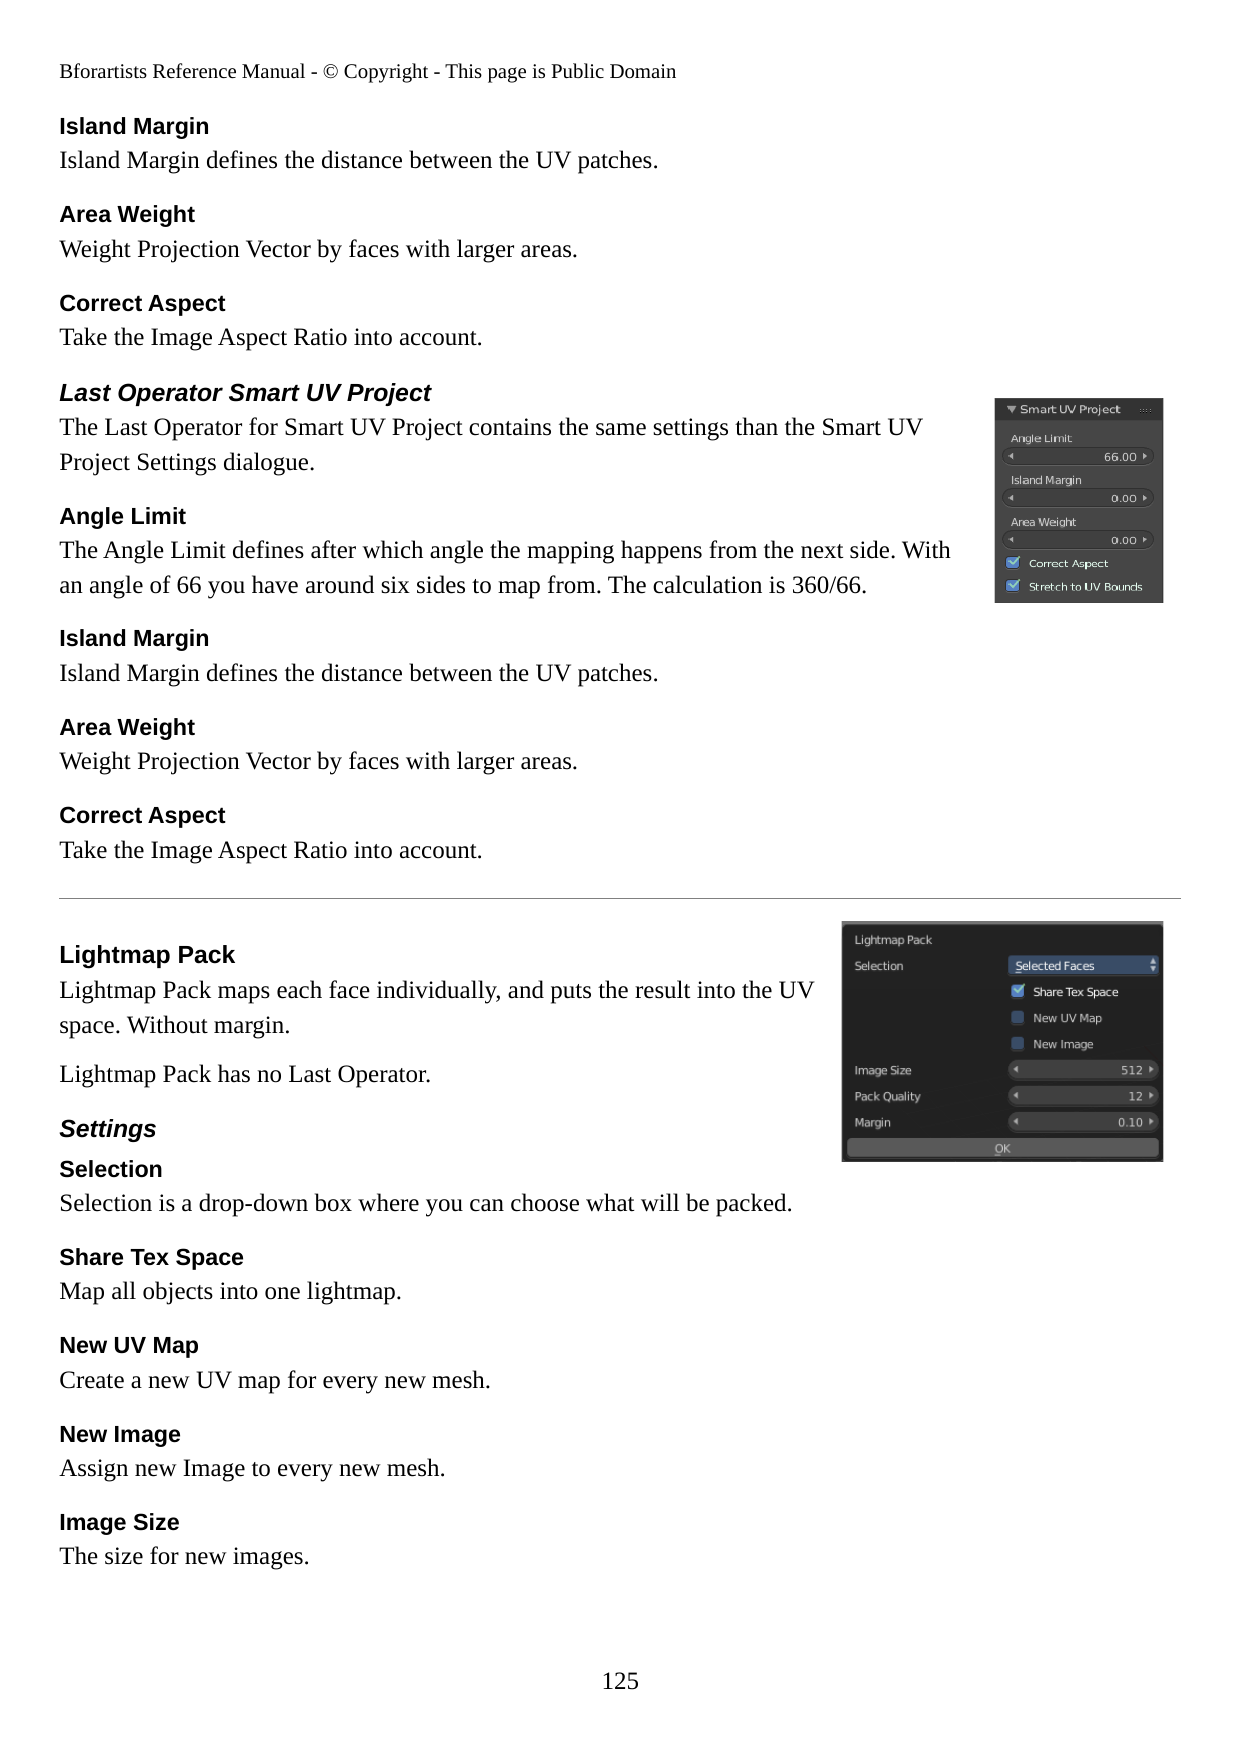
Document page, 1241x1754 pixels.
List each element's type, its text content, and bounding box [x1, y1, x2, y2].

text The Angle Limit defines after which angle the mapping happens from the next side. With an angle of 66 you have around six sides to map from. The calculation is 360/66. [59, 535, 994, 598]
subtitle Last Operator Smart UV Project [59, 378, 1181, 406]
subtitle Island Margin [59, 625, 1181, 652]
subtitle [1164, 502, 1181, 529]
text Island Margin defines the distance between the UV patches. [59, 658, 1181, 687]
text Weight Projection Vector by faces with larger areas. [59, 746, 1181, 775]
subtitle Selection [59, 1155, 1181, 1182]
subtitle [1164, 1114, 1181, 1143]
subtitle Island Margin [59, 113, 1181, 139]
subtitle [1164, 940, 1181, 969]
subtitle Area Weight [59, 713, 1181, 740]
text Weight Projection Vector by faces with larger areas. [59, 234, 1181, 263]
text Lightmap Pack maps each face individually, and puts the result into the UV space. Without margin. [59, 975, 841, 1038]
subtitle Settings [59, 1114, 841, 1143]
subtitle Lightmap Pack [59, 940, 841, 969]
text The Last Operator for Smart UV Project contains the same settings than the Smart UV Project Settings dialogue. [59, 412, 994, 476]
text Map all objects into one lightmap. [59, 1276, 1181, 1305]
text Take the Image Aspect Ratio into account. [59, 835, 1181, 863]
picture [994, 398, 1164, 603]
subtitle Angle Limit [59, 502, 994, 529]
subtitle New UV Map [59, 1332, 1181, 1358]
subtitle Image Size [59, 1508, 1181, 1535]
text The size for new images. [59, 1541, 1181, 1570]
text Assign new Image to every new mesh. [59, 1453, 1181, 1482]
text Selection is a drop-down box where you can choose what will be packed. [59, 1188, 1181, 1217]
subtitle Area Weight [59, 201, 1181, 228]
subtitle New Image [59, 1420, 1181, 1447]
text Island Margin defines the distance between the UV patches. [59, 146, 1181, 174]
text Create a new UV map for every new mesh. [59, 1365, 1181, 1393]
text Lightmap Pack has no Last Operator. [59, 1059, 841, 1087]
subtitle Correct Aspect [59, 802, 1181, 828]
subtitle Correct Aspect [59, 289, 1181, 316]
text Take the Image Aspect Ratio into account. [59, 322, 1181, 351]
subtitle Share Tex Space [59, 1243, 1181, 1270]
picture [841, 921, 1164, 1162]
